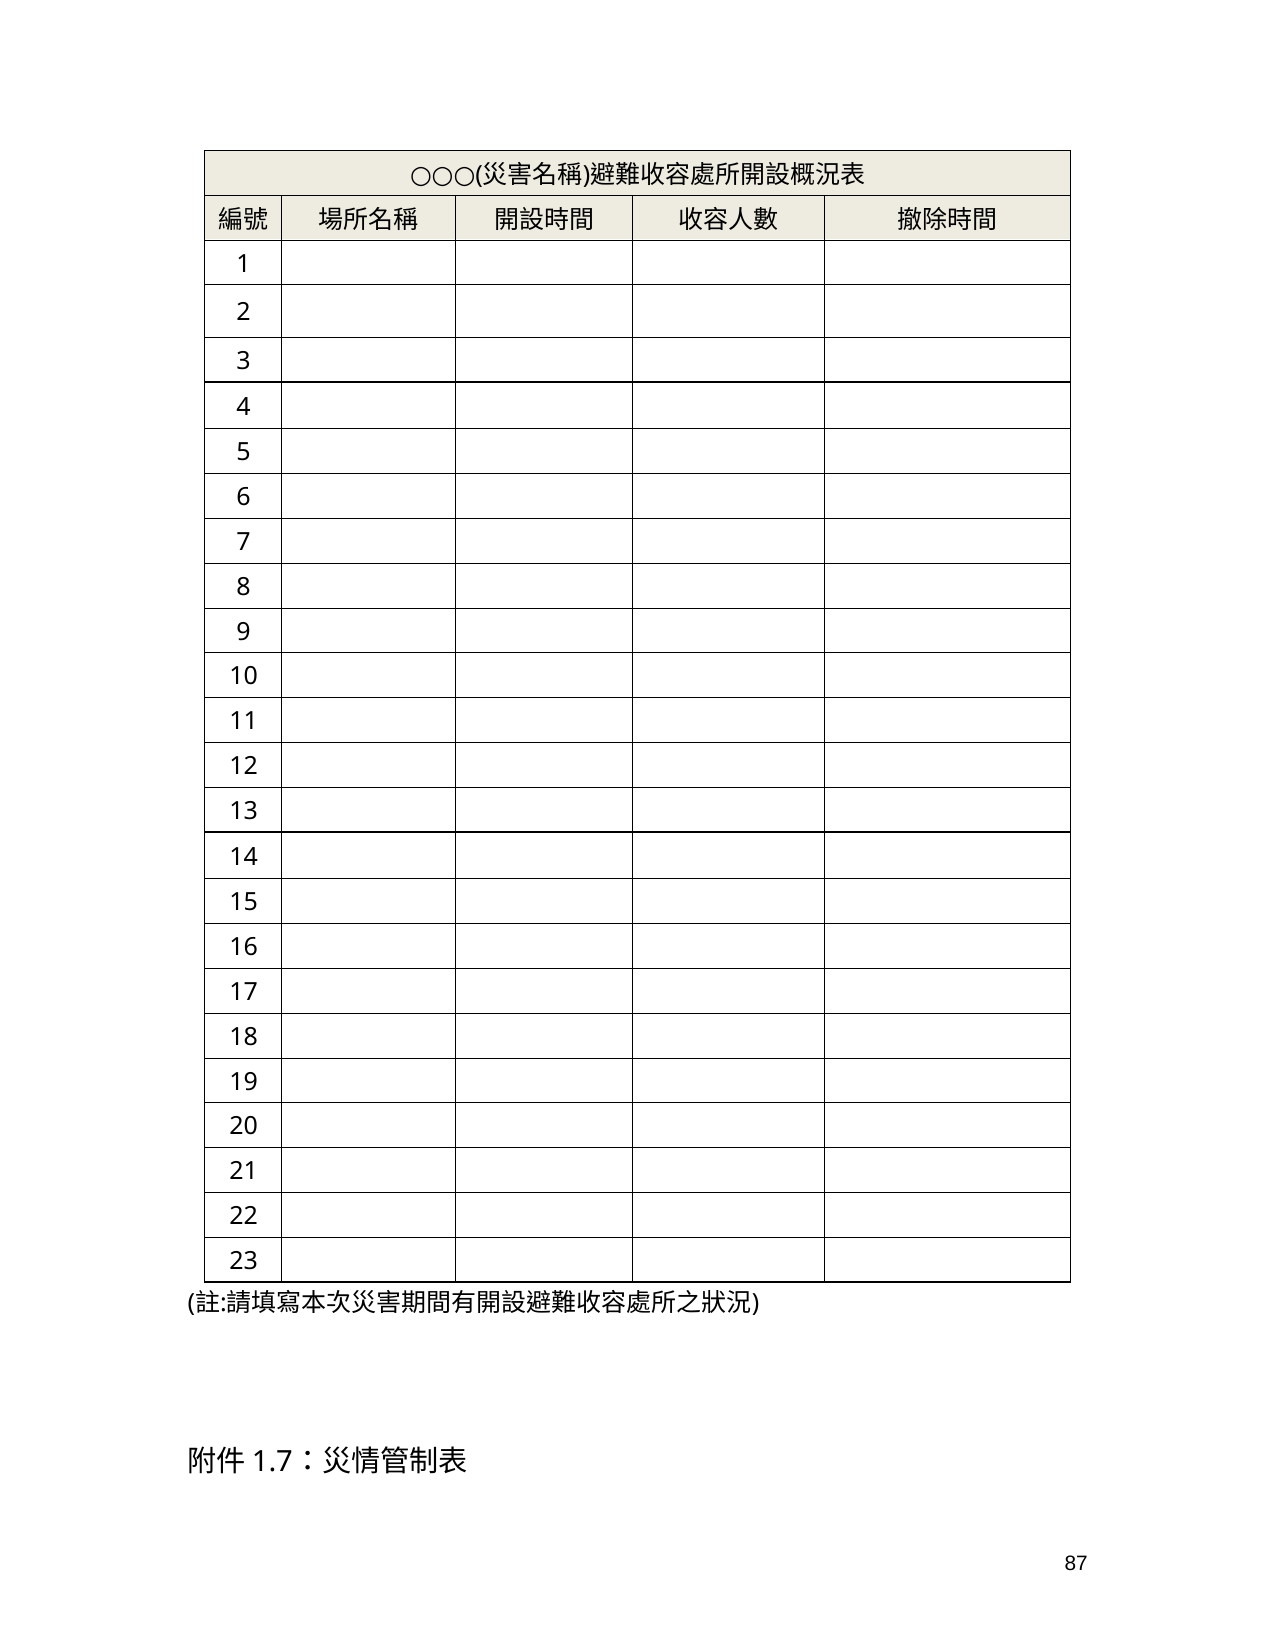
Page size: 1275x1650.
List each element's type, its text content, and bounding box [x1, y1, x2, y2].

table_cell [456, 383, 632, 428]
table_cell [456, 653, 632, 697]
table_cell [633, 338, 824, 381]
table_cell [282, 285, 455, 337]
table_cell [456, 924, 632, 968]
table_cell [456, 879, 632, 923]
table_cell [633, 924, 824, 968]
table_cell [282, 833, 455, 878]
table_cell [825, 698, 1070, 742]
table_cell [825, 1014, 1070, 1057]
table_cell [456, 609, 632, 652]
table_cell [456, 519, 632, 563]
table_cell [633, 519, 824, 563]
table_cell 4 [205, 383, 281, 428]
table_cell [456, 969, 632, 1013]
table_cell 19 [205, 1059, 281, 1102]
table_cell [282, 338, 455, 381]
table_cell [282, 743, 455, 787]
table_cell [825, 1193, 1070, 1237]
table_cell [825, 338, 1070, 381]
table_cell [825, 241, 1070, 284]
table_cell [282, 1238, 455, 1281]
table_cell [825, 564, 1070, 607]
table_cell [825, 1238, 1070, 1281]
table_cell 18 [205, 1014, 281, 1057]
table_cell [825, 969, 1070, 1013]
table_cell [633, 564, 824, 607]
table_cell [633, 609, 824, 652]
table_cell [282, 1059, 455, 1102]
table_cell [633, 788, 824, 831]
table_cell [633, 969, 824, 1013]
table_header ○○○(災害名稱)避難收容處所開設概況表 [205, 151, 1070, 195]
table_cell [456, 285, 632, 337]
table_cell 1 [205, 241, 281, 284]
table_cell [825, 429, 1070, 473]
table_cell [633, 1103, 824, 1147]
table_cell 22 [205, 1193, 281, 1237]
table_cell 編號 [205, 196, 281, 239]
table_cell [825, 1148, 1070, 1192]
table_cell 10 [205, 653, 281, 697]
table_cell [456, 1059, 632, 1102]
table_cell 2 [205, 285, 281, 337]
table_cell [633, 698, 824, 742]
table_cell [282, 1193, 455, 1237]
table_cell [456, 1148, 632, 1192]
table_cell [456, 788, 632, 831]
table_cell [633, 1148, 824, 1192]
table_cell 5 [205, 429, 281, 473]
table_cell [825, 743, 1070, 787]
table_cell [633, 1193, 824, 1237]
table_cell 21 [205, 1148, 281, 1192]
table_cell 12 [205, 743, 281, 787]
table_cell [633, 241, 824, 284]
table_cell [633, 653, 824, 697]
table_cell 場所名稱 [282, 196, 455, 239]
table_cell [282, 474, 455, 518]
table_cell 13 [205, 788, 281, 831]
table_cell [456, 429, 632, 473]
table_cell [456, 1238, 632, 1281]
table_cell [825, 609, 1070, 652]
table_cell 3 [205, 338, 281, 381]
table_cell [825, 833, 1070, 878]
table_cell [633, 285, 824, 337]
table_cell [456, 833, 632, 878]
table_cell [825, 788, 1070, 831]
table_cell [633, 879, 824, 923]
table_cell 15 [205, 879, 281, 923]
table_cell [825, 383, 1070, 428]
table_cell 17 [205, 969, 281, 1013]
table_cell [282, 879, 455, 923]
table_cell [282, 609, 455, 652]
table_cell [282, 1014, 455, 1057]
table_cell 20 [205, 1103, 281, 1147]
table_cell [825, 1059, 1070, 1102]
table_cell 9 [205, 609, 281, 652]
table_cell [282, 653, 455, 697]
table_cell [825, 653, 1070, 697]
text 附件1.7：災情管制表 [187, 1438, 1087, 1480]
table_cell 7 [205, 519, 281, 563]
table_cell 開設時間 [456, 196, 632, 239]
table_cell [633, 1014, 824, 1057]
text (註:請填寫本次災害期間有開設避難收容處所之狀況) [187, 1282, 1087, 1319]
table_cell [633, 833, 824, 878]
table_cell [825, 519, 1070, 563]
table_cell [633, 429, 824, 473]
table_cell [282, 698, 455, 742]
table_cell [633, 1059, 824, 1102]
table_cell 14 [205, 833, 281, 878]
table_cell 16 [205, 924, 281, 968]
table_cell [456, 338, 632, 381]
table_cell [456, 564, 632, 607]
table_cell [456, 474, 632, 518]
table_cell [825, 285, 1070, 337]
table_cell [282, 383, 455, 428]
table_cell [282, 429, 455, 473]
table_cell [282, 969, 455, 1013]
table_cell 6 [205, 474, 281, 518]
table_cell 撤除時間 [825, 196, 1070, 239]
table_cell [456, 698, 632, 742]
table_cell [456, 1103, 632, 1147]
table_cell [456, 241, 632, 284]
table_cell [633, 383, 824, 428]
table_cell 8 [205, 564, 281, 607]
table_cell [456, 743, 632, 787]
table_cell [633, 1238, 824, 1281]
table_cell [633, 743, 824, 787]
table_cell [282, 1103, 455, 1147]
table_cell [282, 564, 455, 607]
table_cell [633, 474, 824, 518]
table_cell 23 [205, 1238, 281, 1281]
table_cell [825, 474, 1070, 518]
table_cell 收容人數 [633, 196, 824, 239]
table_cell [825, 879, 1070, 923]
table_cell [456, 1193, 632, 1237]
table_cell [282, 1148, 455, 1192]
table_cell 11 [205, 698, 281, 742]
table_cell [282, 519, 455, 563]
table_cell [825, 924, 1070, 968]
table_cell [825, 1103, 1070, 1147]
table_cell [282, 788, 455, 831]
table_cell [456, 1014, 632, 1057]
table_cell [282, 924, 455, 968]
table_cell [282, 241, 455, 284]
